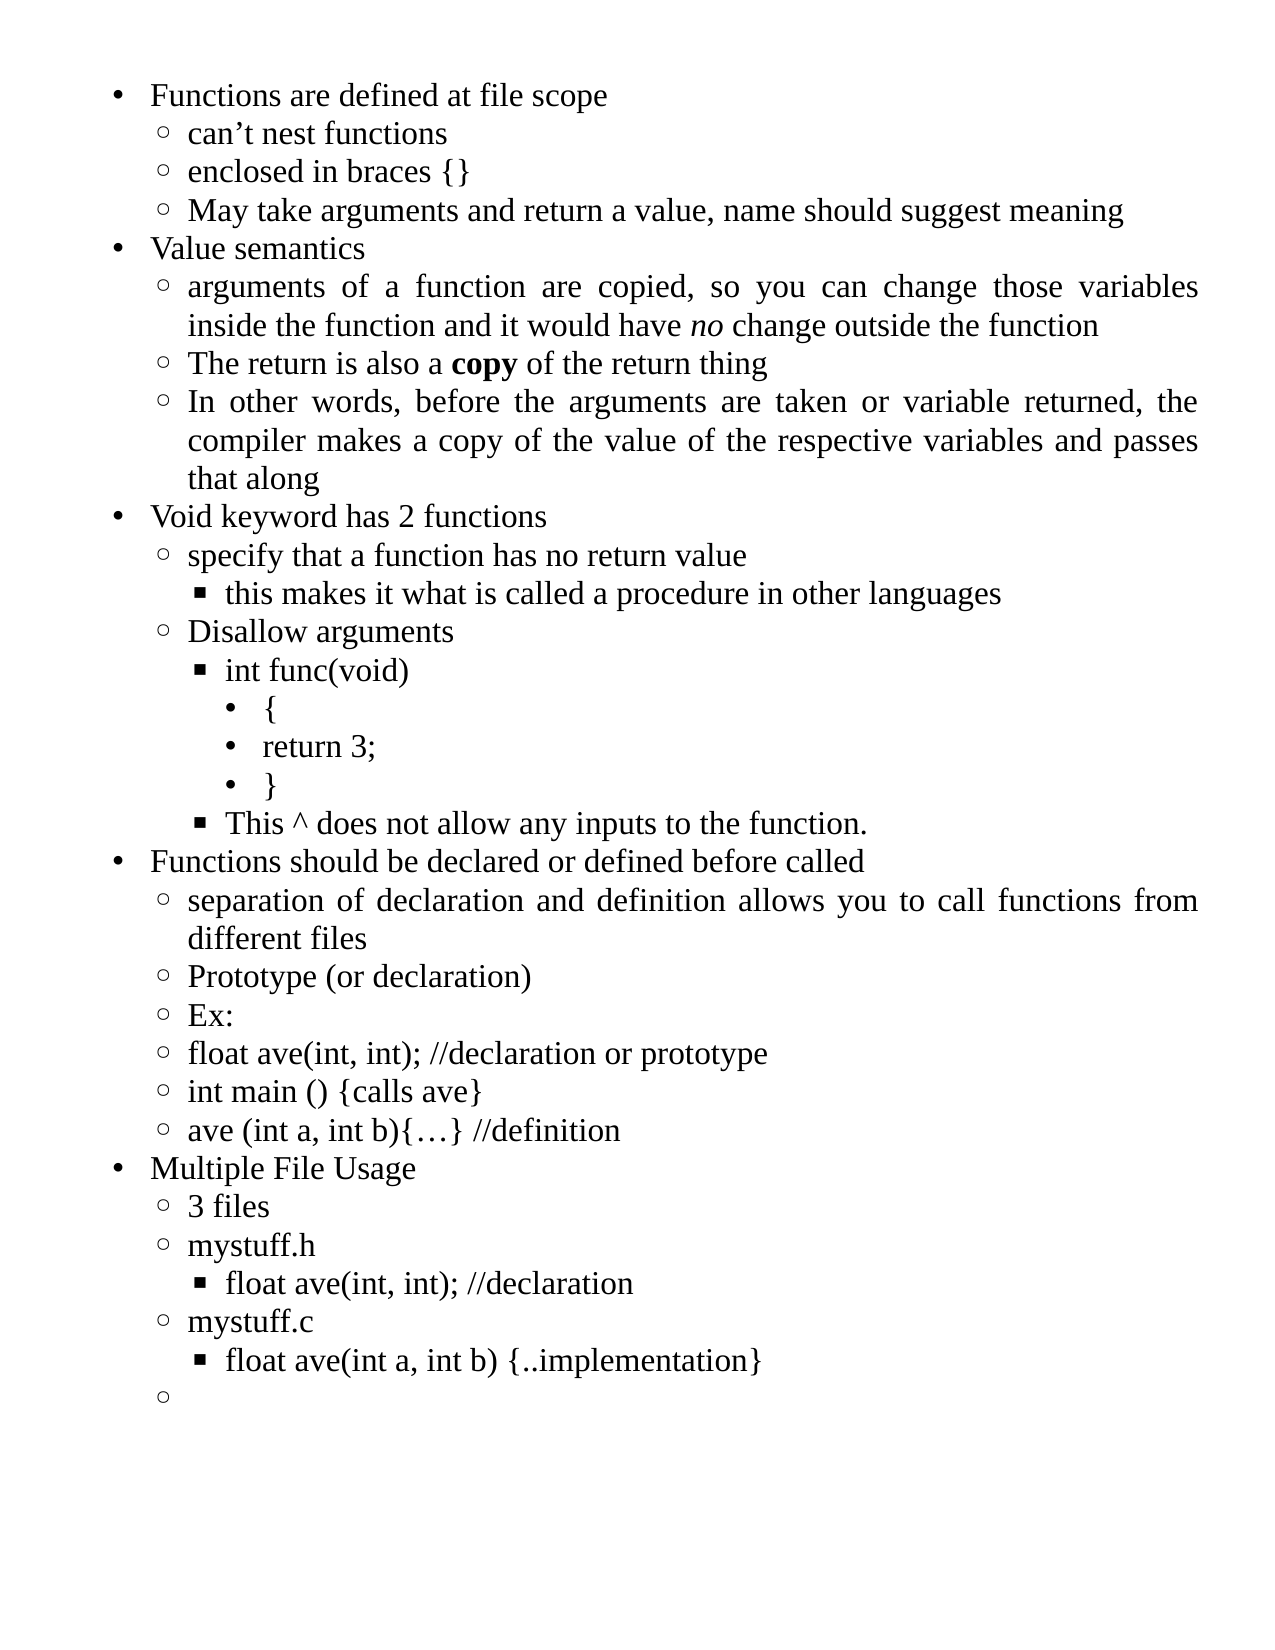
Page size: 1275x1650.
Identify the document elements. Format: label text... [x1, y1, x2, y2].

list mystuff.h [150, 1225, 1200, 1263]
list Value semantics [112, 228, 1200, 267]
list Void keyword has 2 functions [112, 497, 1200, 535]
list this makes it what is called a procedure in other languages [187, 573, 1200, 612]
list May take arguments and return a value, name should suggest meaning [150, 190, 1200, 228]
list This ^ does not allow any inputs to the function. [187, 803, 1200, 842]
list return 3; [225, 727, 1200, 765]
list specify that a function has no return value [150, 535, 1200, 573]
list float ave(int a, int b) {..implementation} [187, 1340, 1200, 1378]
list arguments of a function are copied, so you can change those variables inside the function and it would have no change outside the function [150, 267, 1200, 343]
list Functions are defined at file scope [112, 75, 1200, 113]
list int main () {calls ave} [150, 1072, 1200, 1110]
list Multiple File Usage [112, 1148, 1200, 1187]
list } [225, 765, 1200, 803]
list float ave(int, int); //declaration [187, 1263, 1200, 1302]
list mystuff.c [150, 1302, 1200, 1340]
list Disallow arguments [150, 612, 1200, 650]
list ave (int a, int b){…} //definition [150, 1110, 1200, 1148]
list The return is also a copy of the return thing [150, 343, 1200, 382]
list Prototype (or declaration) [150, 957, 1200, 995]
list Functions should be declared or defined before called [112, 842, 1200, 880]
list int func(void) [187, 650, 1200, 688]
list In other words, before the arguments are taken or variable returned, the compiler makes a copy of the value of the respective variables and passes that along [150, 382, 1200, 497]
list float ave(int, int); //declaration or prototype [150, 1033, 1200, 1072]
list 3 files [150, 1187, 1200, 1225]
list can’t nest functions [150, 113, 1200, 152]
list enclosed in braces {} [150, 152, 1200, 190]
list Ex: [150, 995, 1200, 1033]
list separation of declaration and definition allows you to call functions from different files [150, 880, 1200, 957]
list { [225, 688, 1200, 727]
